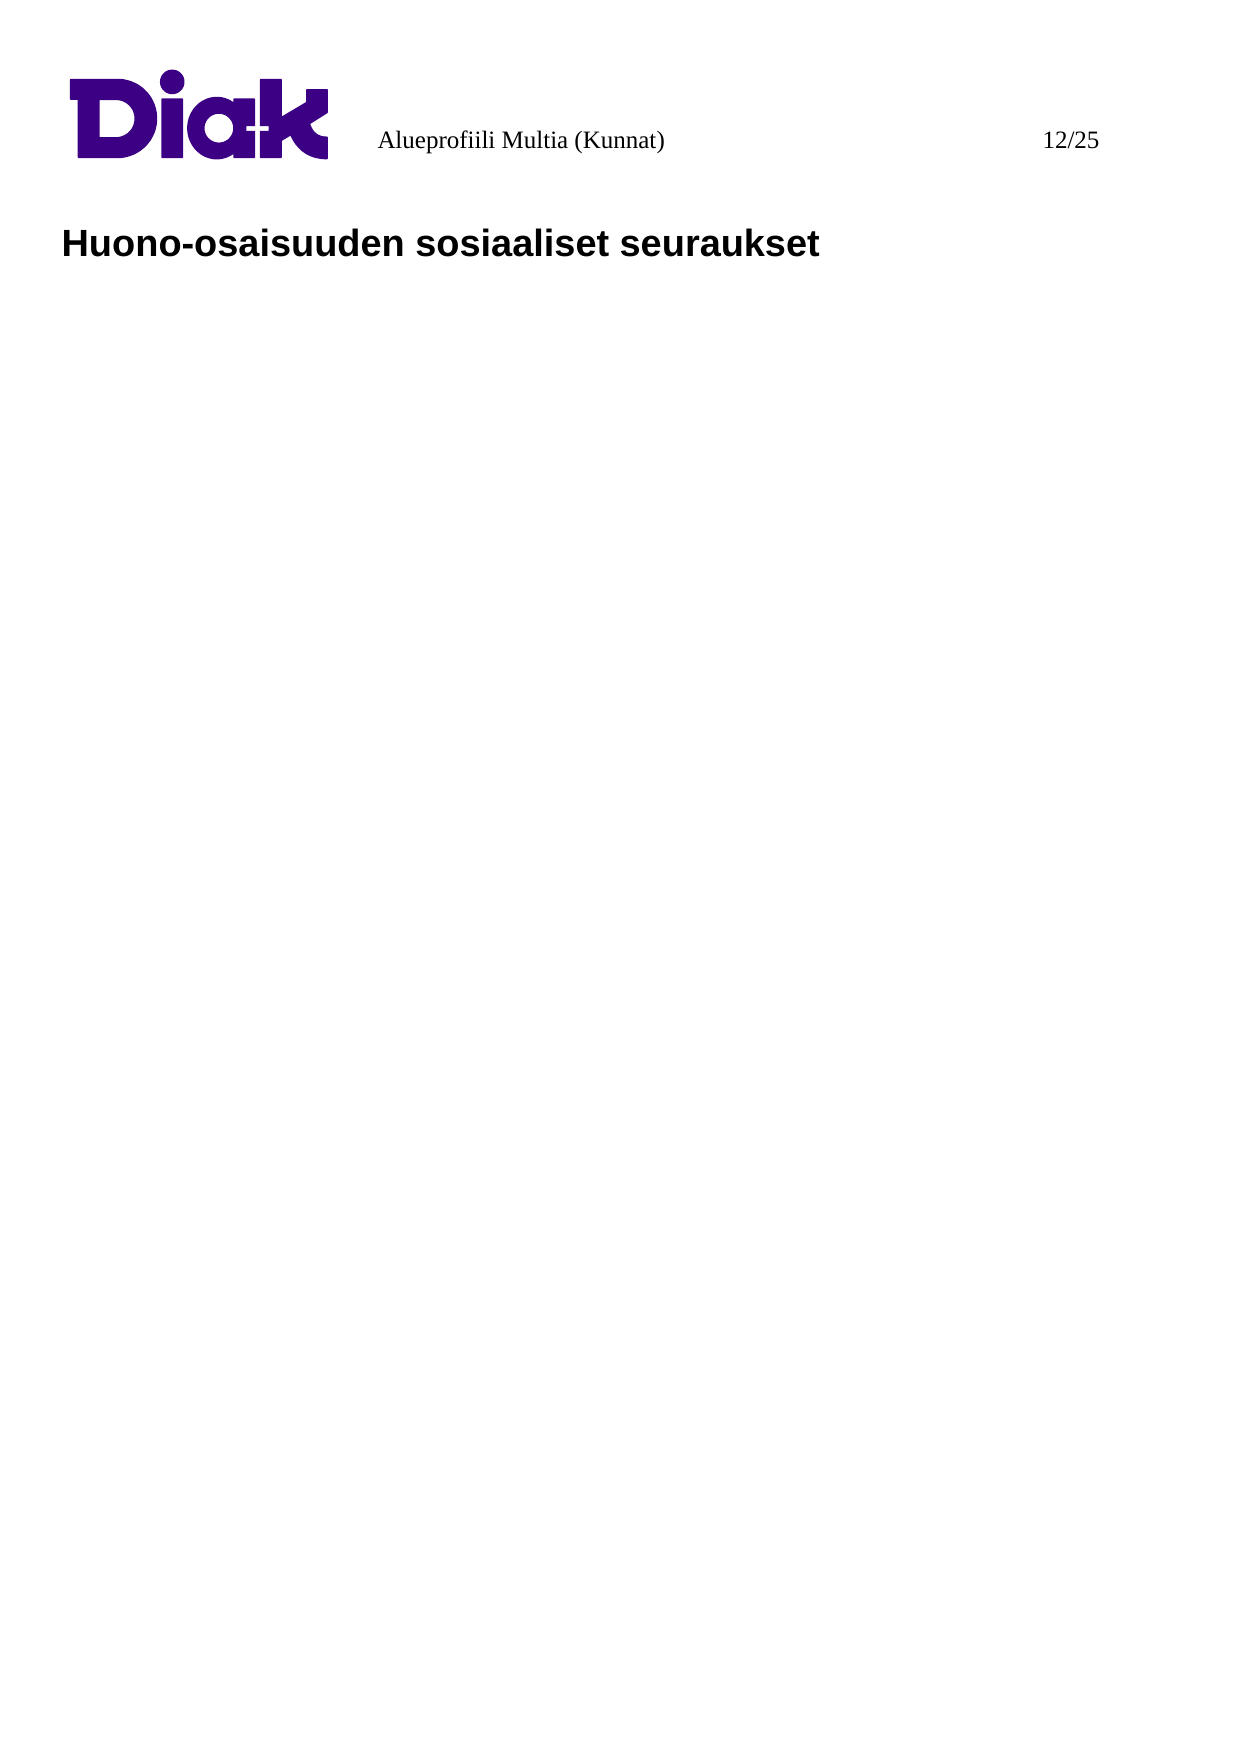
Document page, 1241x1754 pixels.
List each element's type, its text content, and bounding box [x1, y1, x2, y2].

subtitle Huono-osaisuuden sosiaaliset seuraukset [61, 221, 1179, 265]
